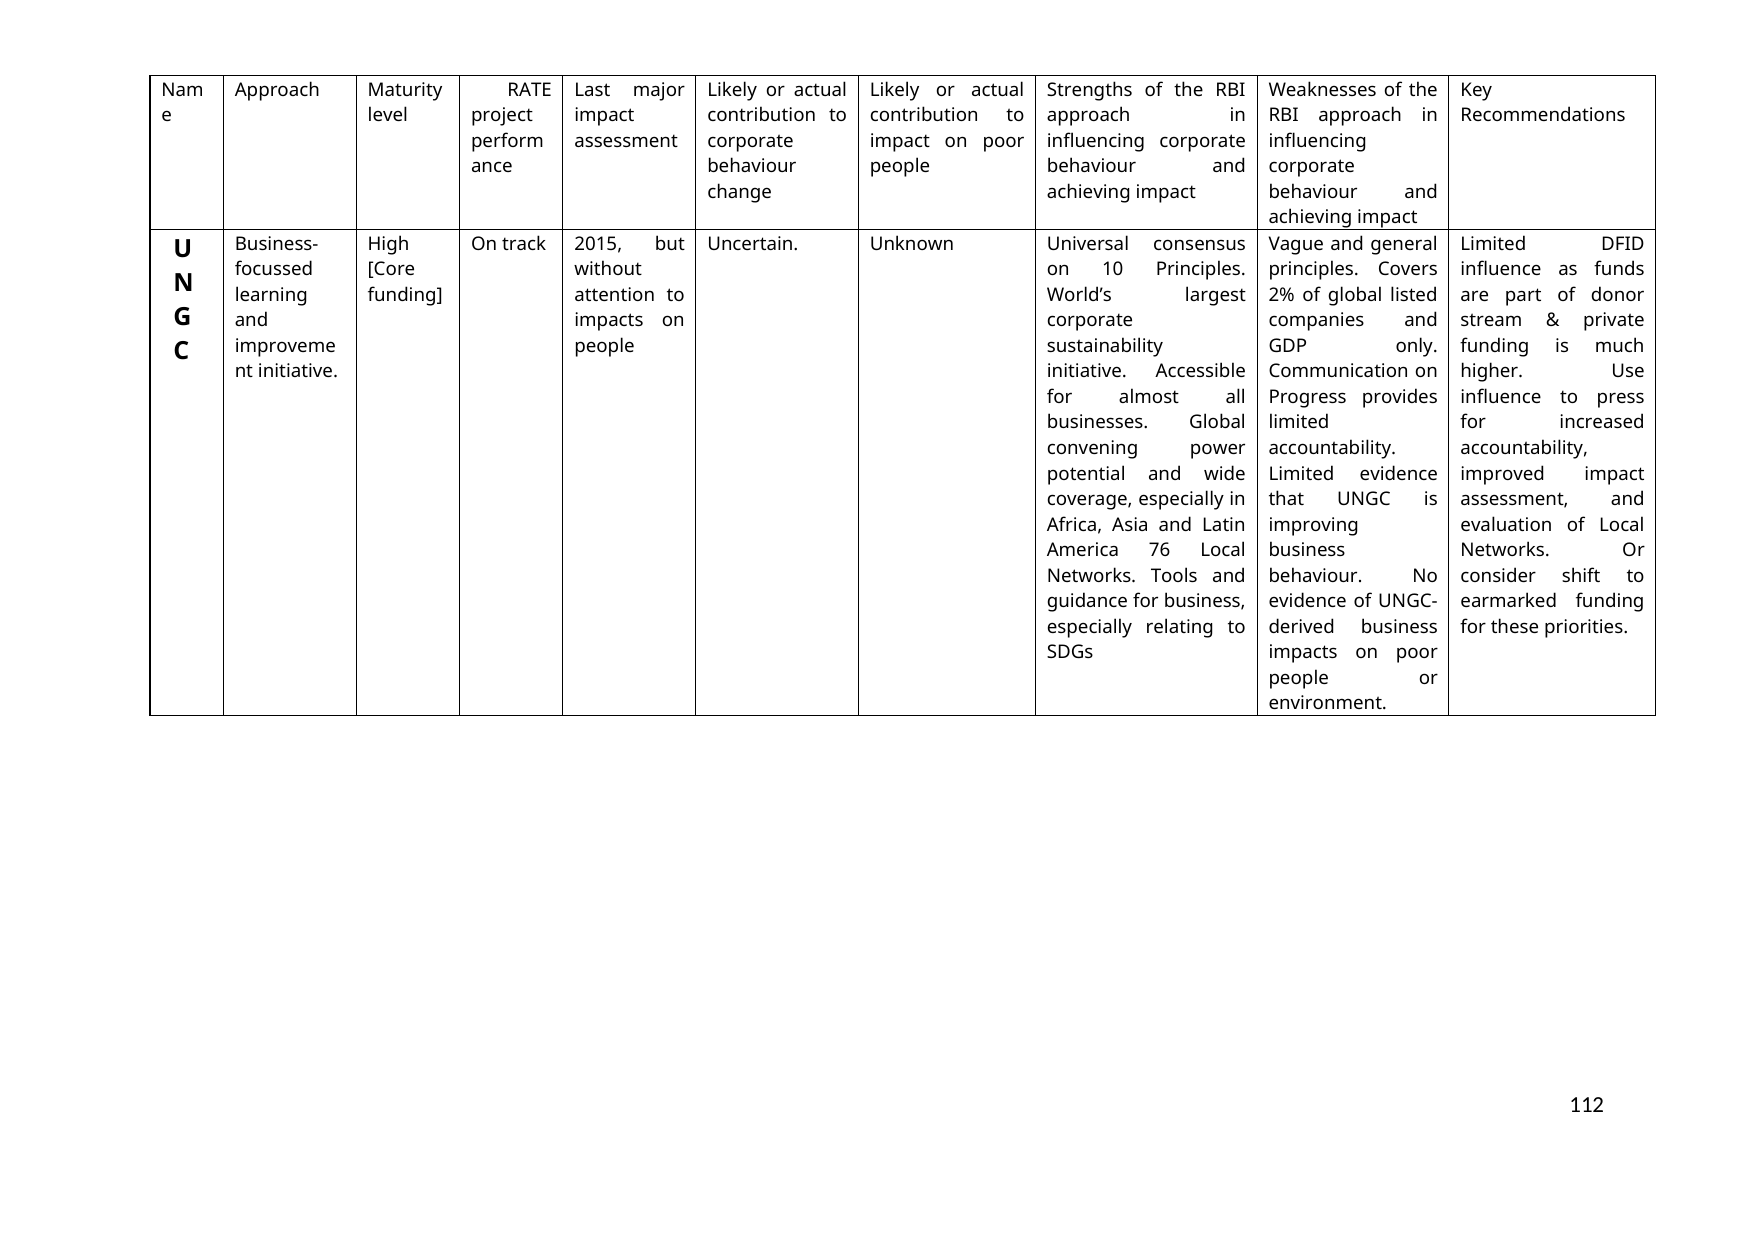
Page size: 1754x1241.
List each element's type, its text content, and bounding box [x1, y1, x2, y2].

table_cell UNGC [151, 230, 223, 715]
table_cell Universal consensus on 10 Principles. World’s largest corporate sustainability initiative. Accessible for almost all businesses. Global convening power potential and wide coverage, especially in Africa, Asia and Latin America 76 Local Networks. Tools and guidance for business, especially relating to SDGs [1036, 230, 1257, 715]
table_cell On track [460, 230, 562, 715]
table_header RATE project performance [460, 76, 562, 229]
table_header Last major impact assessment [563, 76, 695, 229]
table_header Weaknesses of the RBI approach in influencing corporate behaviour and achieving impact [1258, 76, 1448, 229]
table_header Name [151, 76, 223, 229]
table_cell Business-focussed learning and improvement initiative. [224, 230, 356, 715]
table_cell Uncertain. [696, 230, 858, 715]
table_cell Limited DFID influence as funds are part of donor stream & private funding is much higher. Use influence to press for increased accountability, improved impact assessment, and evaluation of Local Networks. Or consider shift to earmarked funding for these priorities. [1449, 230, 1655, 715]
table_header Likely or actual contribution to impact on poor people [859, 76, 1035, 229]
table_cell 2015, but without attention to impacts on people [563, 230, 695, 715]
table_cell Unknown [859, 230, 1035, 715]
table_cell Vague and general principles. Covers 2% of global listed companies and GDP only. Communication on Progress provides limited accountability. Limited evidence that UNGC is improving business behaviour. No evidence of UNGC- derived business impacts on poor people or environment. [1258, 230, 1448, 715]
table_header Strengths of the RBI approach in influencing corporate behaviour and achieving impact [1036, 76, 1257, 229]
table_header Key Recommendations [1449, 76, 1655, 229]
table_header Likely or actual contribution to corporate behaviour change [696, 76, 858, 229]
table_header Maturity level [357, 76, 459, 229]
table_header Approach [224, 76, 356, 229]
table_cell High [Core funding] [357, 230, 459, 715]
